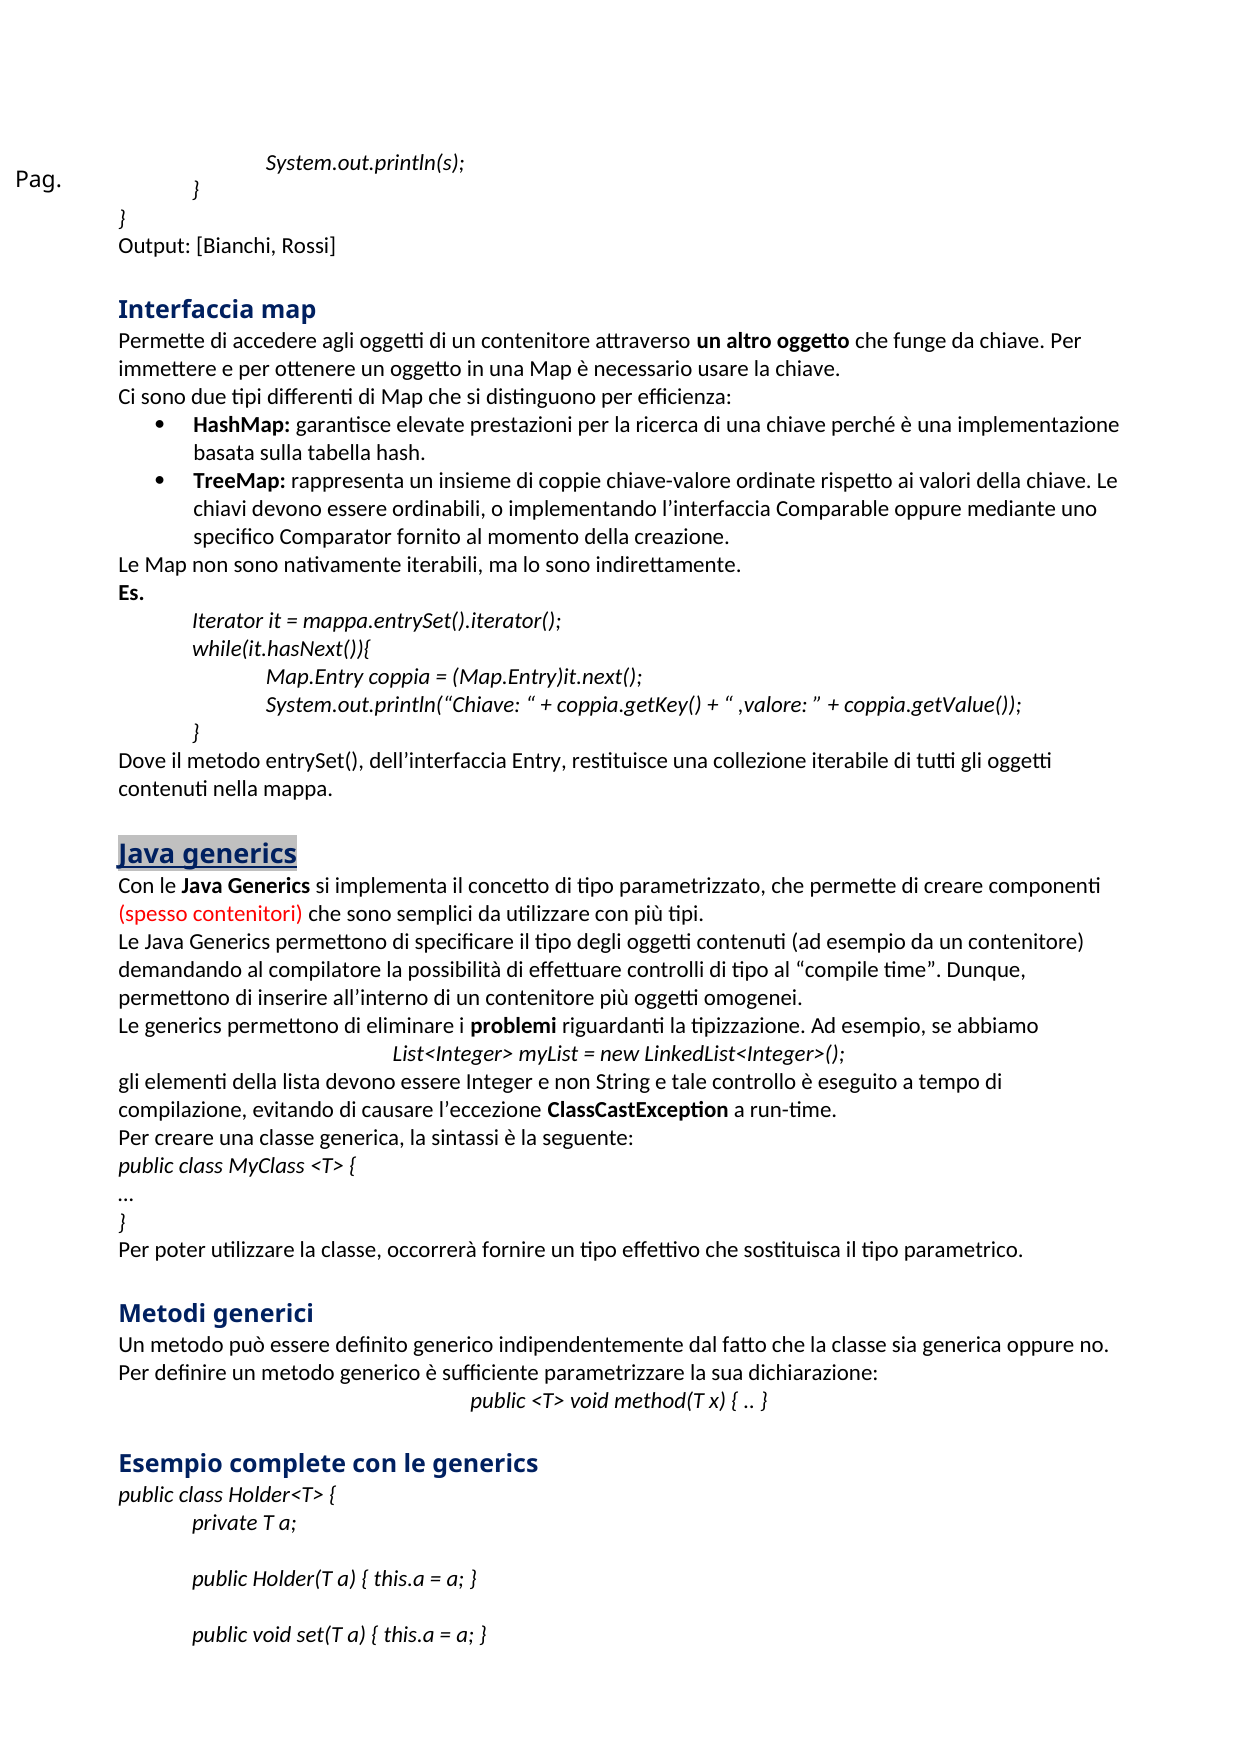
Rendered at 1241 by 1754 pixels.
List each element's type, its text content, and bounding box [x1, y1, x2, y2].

text Le Java Generics permettono di specificare il tipo degli oggetti contenuti (ad esempio da un contenitore) demandando al compilatore la possibilità di effettuare controlli di tipo al “compile time”. Dunque, permettono di inserire all’interno di un contenitore più oggetti omogenei. [118, 927, 1122, 1011]
text } [118, 718, 1122, 746]
list TreeMap: rappresenta un insieme di coppie chiave-valore ordinate rispetto ai valori della chiave. Le chiavi devono essere ordinabili, o implementando l’interfaccia Comparable oppure mediante uno specifico Comparator fornito al momento della creazione. [156, 466, 1122, 550]
text public <T> void method(T x) { .. } [118, 1386, 1122, 1414]
text Permette di accedere agli oggetti di un contenitore attraverso un altro oggetto che funge da chiave. Per immettere e per ottenere un oggetto in una Map è necessario usare la chiave. [118, 326, 1122, 382]
text while(it.hasNext()){ [118, 634, 1122, 662]
text private T a; [118, 1508, 1122, 1536]
text Per poter utilizzare la classe, occorrerà fornire un tipo effettivo che sostituisca il tipo parametrico. [118, 1236, 1122, 1264]
text Output: [Bianchi, Rossi] [118, 232, 1122, 260]
text Iterator it = mappa.entrySet().iterator(); [118, 606, 1122, 634]
subtitle Interfaccia map [118, 292, 1122, 326]
text public class Holder<T> { [118, 1480, 1122, 1508]
text public class MyClass <T> { [118, 1152, 1122, 1179]
text public Holder(T a) { this.a = a; } [118, 1564, 1122, 1592]
text Map.Entry coppia = (Map.Entry)it.next(); [118, 662, 1122, 690]
text } [118, 176, 1122, 204]
text } [118, 204, 1122, 232]
text Con le Java Generics si implementa il concetto di tipo parametrizzato, che permette di creare componenti (spesso contenitori) che sono semplici da utilizzare con più tipi. [118, 871, 1122, 927]
subtitle Metodi generici [118, 1296, 1122, 1330]
subtitle Esempio complete con le generics [118, 1446, 1122, 1480]
text public void set(T a) { this.a = a; } [118, 1620, 1122, 1648]
text } [118, 1208, 1122, 1236]
text System.out.println(s); [118, 148, 1122, 176]
text System.out.println(“Chiave: “ + coppia.getKey() + “ ,valore: ” + coppia.getValue()); [118, 690, 1122, 718]
subtitle Java generics [118, 834, 1122, 871]
text Dove il metodo entrySet(), dell’interfaccia Entry, restituisce una collezione iterabile di tutti gli oggetti contenuti nella mappa. [118, 746, 1122, 802]
text Ci sono due tipi differenti di Map che si distinguono per efficienza: [118, 382, 1122, 410]
text … [118, 1179, 1122, 1208]
text Le generics permettono di eliminare i problemi riguardanti la tipizzazione. Ad esempio, se abbiamo [118, 1011, 1122, 1039]
list HashMap: garantisce elevate prestazioni per la ricerca di una chiave perché è una implementazione basata sulla tabella hash. [156, 410, 1122, 466]
text Le Map non sono nativamente iterabili, ma lo sono indirettamente. [118, 550, 1122, 578]
text Per creare una classe generica, la sintassi è la seguente: [118, 1123, 1122, 1152]
text gli elementi della lista devono essere Integer e non String e tale controllo è eseguito a tempo di compilazione, evitando di causare l’eccezione ClassCastException a run-time. [118, 1067, 1122, 1123]
text Un metodo può essere definito generico indipendentemente dal fatto che la classe sia generica oppure no. [118, 1330, 1122, 1358]
text Per definire un metodo generico è sufficiente parametrizzare la sua dichiarazione: [118, 1358, 1122, 1386]
text Es. [118, 578, 1122, 606]
text List<Integer> myList = new LinkedList<Integer>(); [118, 1039, 1122, 1067]
